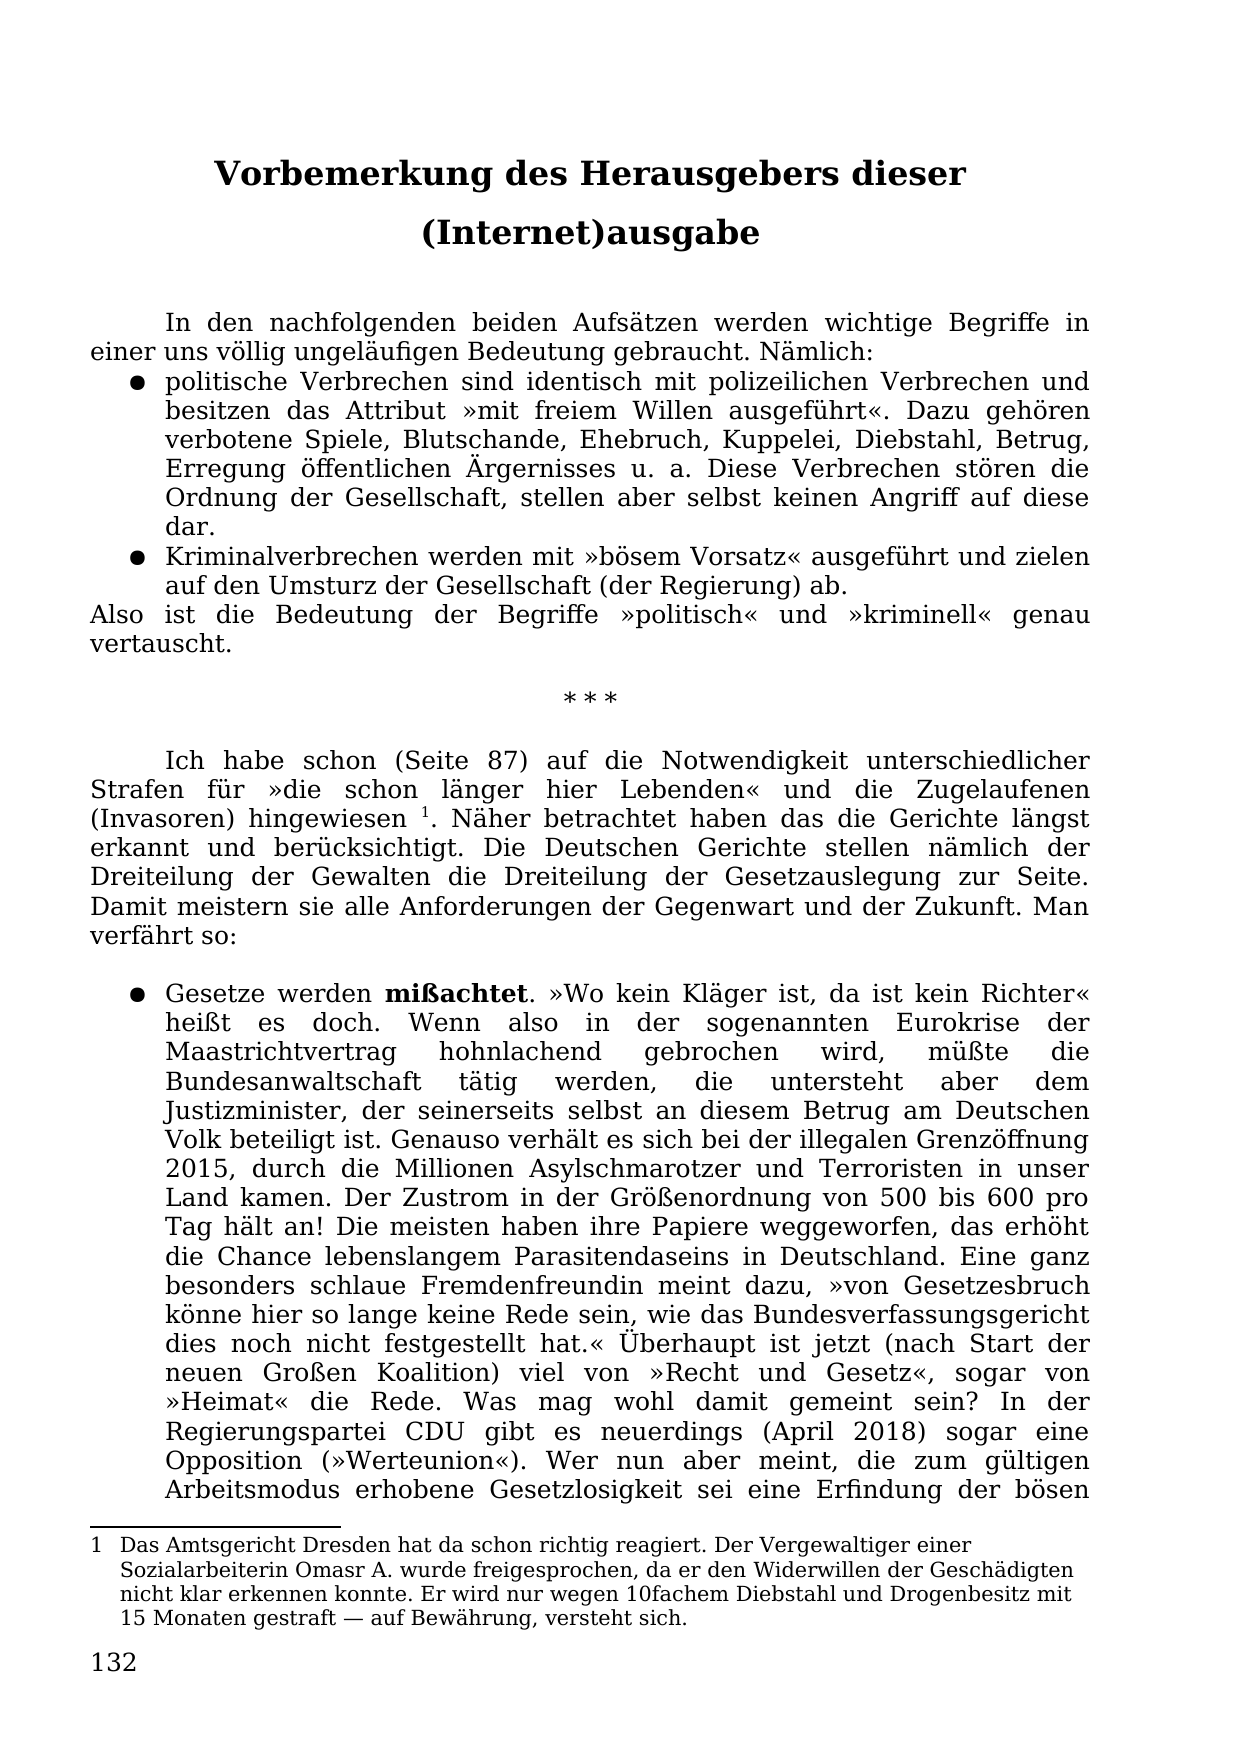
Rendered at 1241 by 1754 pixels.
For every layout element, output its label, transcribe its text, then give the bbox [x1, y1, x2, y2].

text Also ist die Bedeutung der Begriffe »politisch« und »kriminell« genau vertauscht. [90, 600, 1091, 658]
list Gesetze werden mißachtet. »Wo kein Kläger ist, da ist kein Richter« heißt es doch. Wenn also in der sogenannten Eurokrise der Maastrichtvertrag hohnlachend gebrochen wird, müßte die Bundesanwaltschaft tätig werden, die untersteht aber dem Justizminister, der seinerseits selbst an diesem Betrug am Deutschen Volk beteiligt ist. Genauso verhält es sich bei der illegalen Grenzöffnung 2015, durch die Millionen Asylschmarotzer und Terroristen in unser Land kamen. Der Zustrom in der Größenordnung von 500 bis 600 pro Tag hält an! Die meisten haben ihre Papiere weggeworfen, das erhöht die Chance lebenslangem Parasitendaseins in Deutschland. Eine ganz besonders schlaue Fremdenfreundin meint dazu, »von Gesetzesbruch könne hier so lange keine Rede sein, wie das Bundesverfassungsgericht dies noch nicht festgestellt hat.« Überhaupt ist jetzt (nach Start der neuen Großen Koalition) viel von »Recht und Gesetz«, sogar von »Heimat« die Rede. Was mag wohl damit gemeint sein? In der Regierungspartei CDU gibt es neuerdings (April 2018) sogar eine Opposition (»Werteunion«). Wer nun aber meint, die zum gültigen Arbeitsmodus erhobene Gesetzlosigkeit sei eine Erfindung der bösen [127, 950, 1091, 1504]
list politische Verbrechen sind identisch mit polizeilichen Verbrechen und besitzen das Attribut »mit freiem Willen ausgeführt«. Dazu gehören verbotene Spiele, Blutschande, Ehebruch, Kuppelei, Diebstahl, Betrug, Erregung öffentlichen Ärgernisses u. a. Diese Verbrechen stören die Ordnung der Gesellschaft, stellen aber selbst keinen Angriff auf diese dar. [127, 367, 1091, 542]
text Ich habe schon (Seite 87) auf die Notwendigkeit unterschiedlicher Strafen für »die schon länger hier Lebenden« und die Zugelaufenen (Invasoren) hingewiesen . Näher betrachtet haben das die Gerichte längst erkannt und berücksichtigt. Die Deutschen Gerichte stellen nämlich der Dreiteilung der Gewalten die Dreiteilung der Gesetzauslegung zur Seite. Damit meistern sie alle Anforderungen der Gegenwart und der Zukunft. Man verfährt so: [90, 746, 1091, 950]
text Das Amtsgericht Dresden hat da schon richtig reagiert. Der Vergewaltiger einer Sozialarbeiterin Omasr A. wurde freigesprochen, da er den Widerwillen der Geschädigten nicht klar erkennen konnte. Er wird nur wegen 10fachem Diebstahl und Drogenbesitz mit 15 Monaten gestraft — auf Bewährung, versteht sich. [90, 1533, 1091, 1631]
text * * * [90, 687, 1091, 717]
list Kriminalverbrechen werden mit »bösem Vorsatz« ausgeführt und zielen auf den Umsturz der Gesellschaft (der Regierung) ab. [127, 542, 1091, 600]
text Vorbemerkung des Herausgebers dieser (Internet)ausgabe [90, 135, 1091, 252]
text In den nachfolgenden beiden Aufsätzen werden wichtige Begriffe in einer uns völlig ungeläufigen Bedeutung gebraucht. Nämlich: [90, 308, 1091, 367]
